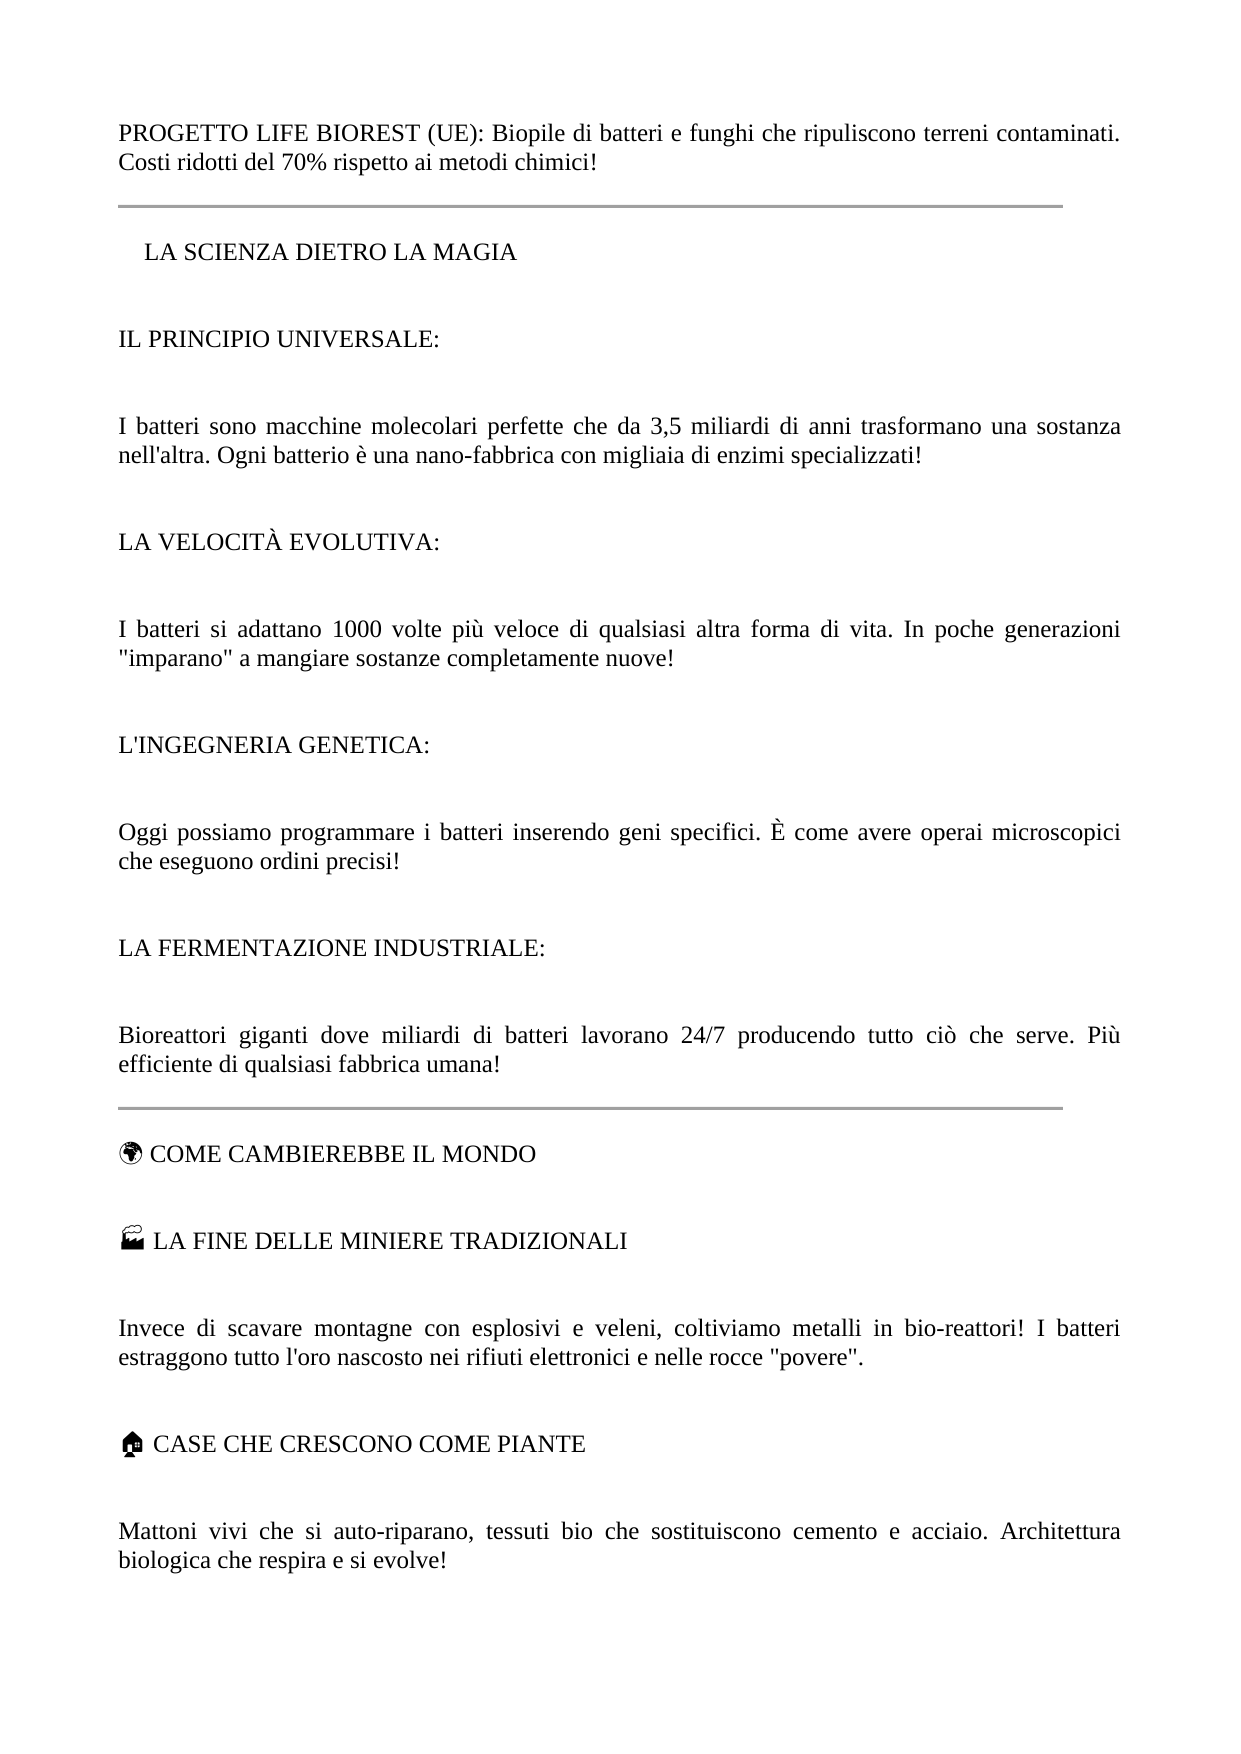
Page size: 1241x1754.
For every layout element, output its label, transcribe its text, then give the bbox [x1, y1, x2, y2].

subtitle 🏠 CASE CHE CRESCONO COME PIANTE [118, 1429, 1122, 1458]
text Mattoni vivi che si auto-riparano, tessuti bio che sostituiscono cemento e acciaio. Architettura biologica che respira e si evolve! [118, 1516, 1122, 1574]
subtitle LA VELOCITÀ EVOLUTIVA: [118, 527, 1122, 556]
text Bioreattori giganti dove miliardi di batteri lavorano 24/7 producendo tutto ciò che serve. Più efficiente di qualsiasi fabbrica umana! [118, 1020, 1122, 1078]
subtitle IL PRINCIPIO UNIVERSALE: [118, 324, 1122, 353]
text Oggi possiamo programmare i batteri inserendo geni specifici. È come avere operai microscopici che eseguono ordini precisi! [118, 817, 1122, 875]
subtitle L'INGEGNERIA GENETICA: [118, 730, 1122, 759]
subtitle LA FERMENTAZIONE INDUSTRIALE: [118, 933, 1122, 962]
text I batteri si adattano 1000 volte più veloce di qualsiasi altra forma di vita. In poche generazioni "imparano" a mangiare sostanze completamente nuove! [118, 614, 1122, 672]
subtitle 🌍 COME CAMBIEREBBE IL MONDO [118, 1139, 1122, 1168]
text PROGETTO LIFE BIOREST (UE): Biopile di batteri e funghi che ripuliscono terreni contaminati. Costi ridotti del 70% rispetto ai metodi chimici! [118, 118, 1122, 176]
subtitle 🔬 LA SCIENZA DIETRO LA MAGIA [118, 237, 1122, 266]
subtitle 🏭 LA FINE DELLE MINIERE TRADIZIONALI [118, 1226, 1122, 1255]
text Invece di scavare montagne con esplosivi e veleni, coltiviamo metalli in bio-reattori! I batteri estraggono tutto l'oro nascosto nei rifiuti elettronici e nelle rocce "povere". [118, 1313, 1122, 1371]
text I batteri sono macchine molecolari perfette che da 3,5 miliardi di anni trasformano una sostanza nell'altra. Ogni batterio è una nano-fabbrica con migliaia di enzimi specializzati! [118, 411, 1122, 469]
